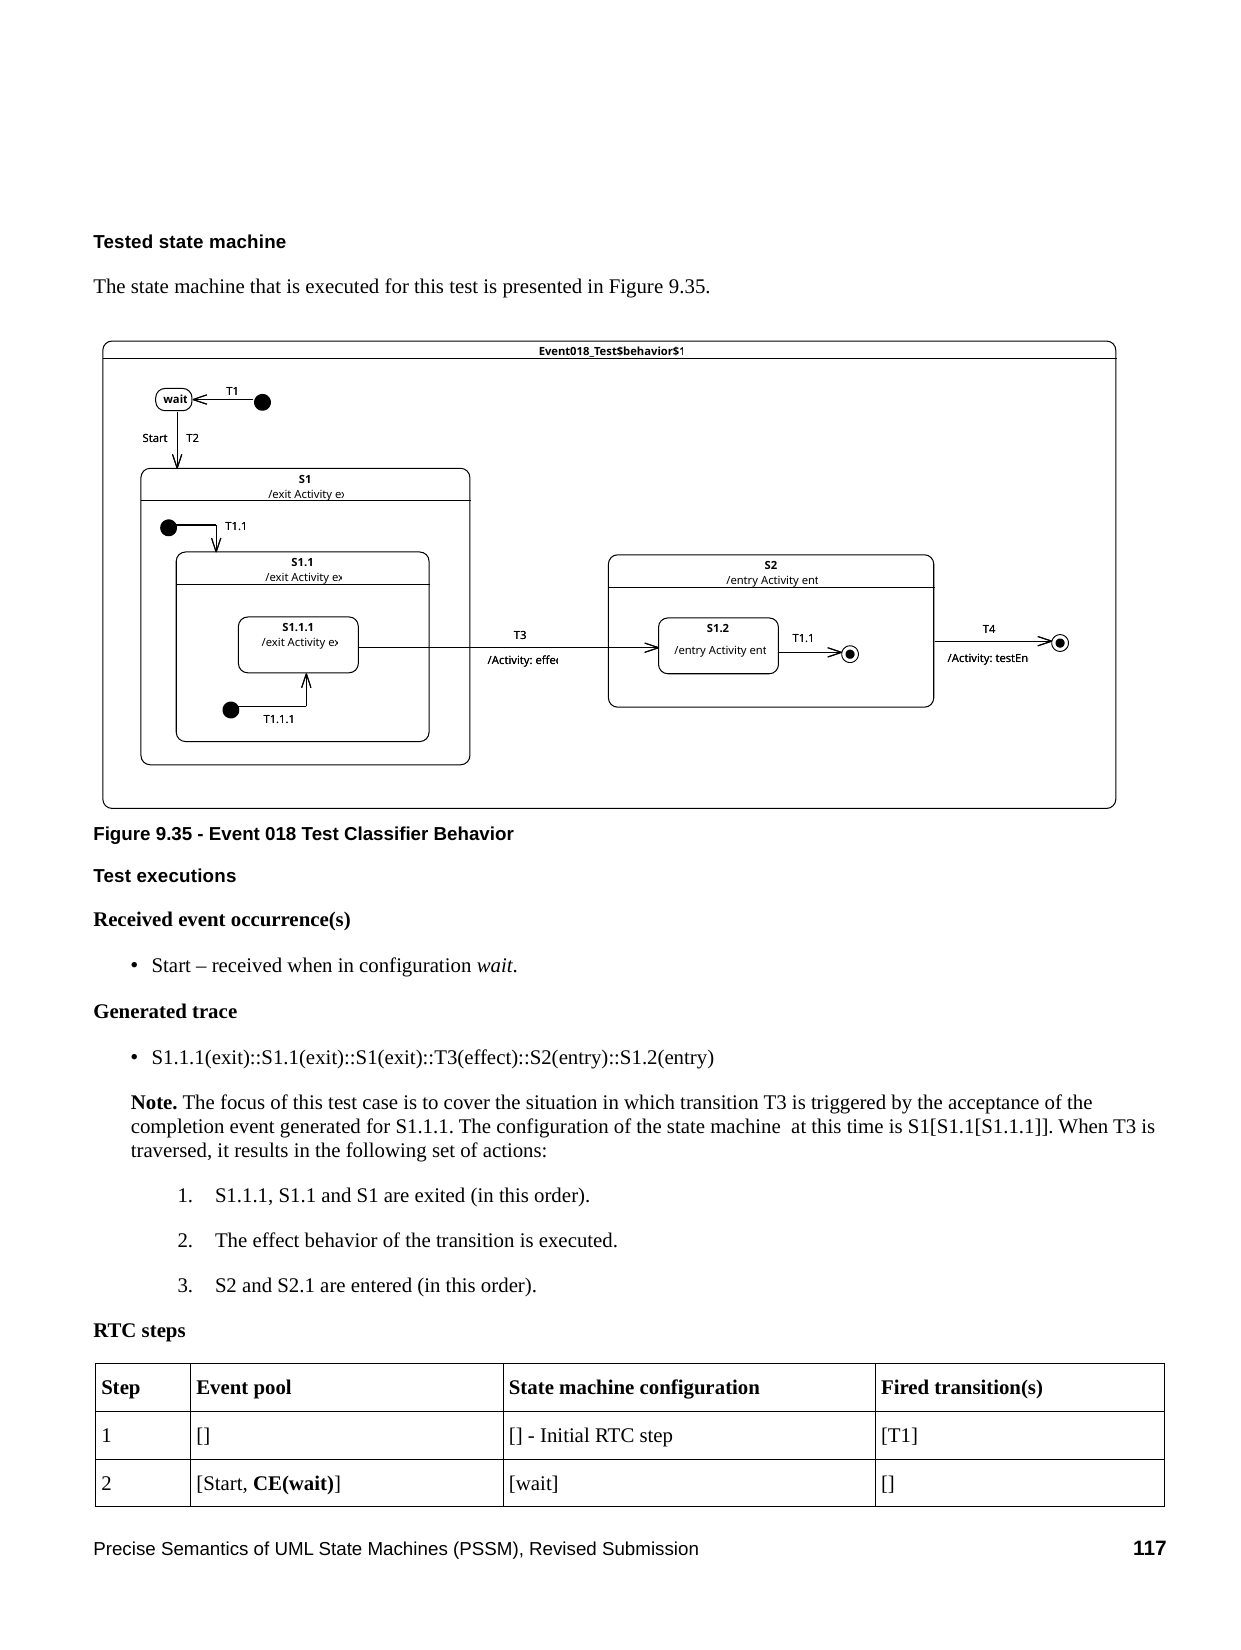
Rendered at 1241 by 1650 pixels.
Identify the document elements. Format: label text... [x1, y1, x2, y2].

list S1.1.1(exit)::S1.1(exit)::S1(exit)::T3(effect)::S2(entry)::S1.2(entry) [131, 1044, 1164, 1069]
table_header Event pool [191, 1364, 503, 1411]
text Received event occurrence(s) [93, 907, 1164, 931]
table_cell [] - Initial RTC step [504, 1412, 875, 1459]
table_cell [] [191, 1412, 503, 1459]
list The effect behavior of the transition is executed. [177, 1228, 1164, 1252]
table_header Step [96, 1364, 190, 1411]
text RTC steps [93, 1318, 1164, 1342]
table_cell [] [876, 1460, 1164, 1506]
text Figure 9.35 - Event 018 Test Classifier Behavior [93, 331, 1127, 844]
table_cell [T1] [876, 1412, 1164, 1459]
text The state machine that is executed for this test is presented in Figure 9.35. [93, 274, 1164, 298]
list Start – received when in configuration wait. [131, 952, 1164, 977]
table_cell 1 [96, 1412, 190, 1459]
subtitle Test executions [93, 319, 1164, 886]
table_header Fired transition(s) [876, 1364, 1164, 1411]
text Generated trace [93, 998, 1164, 1023]
table_cell [Start, CE(wait)] [191, 1460, 503, 1506]
table_cell [wait] [504, 1460, 875, 1506]
subtitle Tested state machine [93, 231, 1164, 253]
text Note. The focus of this test case is to cover the situation in which transition T3 is triggered by the acceptance of the completion event generated for S1.1.1. The configuration of the state machine at this time is S1[S1.1[S1.1.1]]. When T3 is traversed, it results in the following set of actions: [131, 1090, 1164, 1162]
list S2 and S2.1 are entered (in this order). [177, 1273, 1164, 1297]
list S1.1.1, S1.1 and S1 are exited (in this order). [177, 1183, 1164, 1207]
table_cell 2 [96, 1460, 190, 1506]
table_header State machine configuration [504, 1364, 875, 1411]
